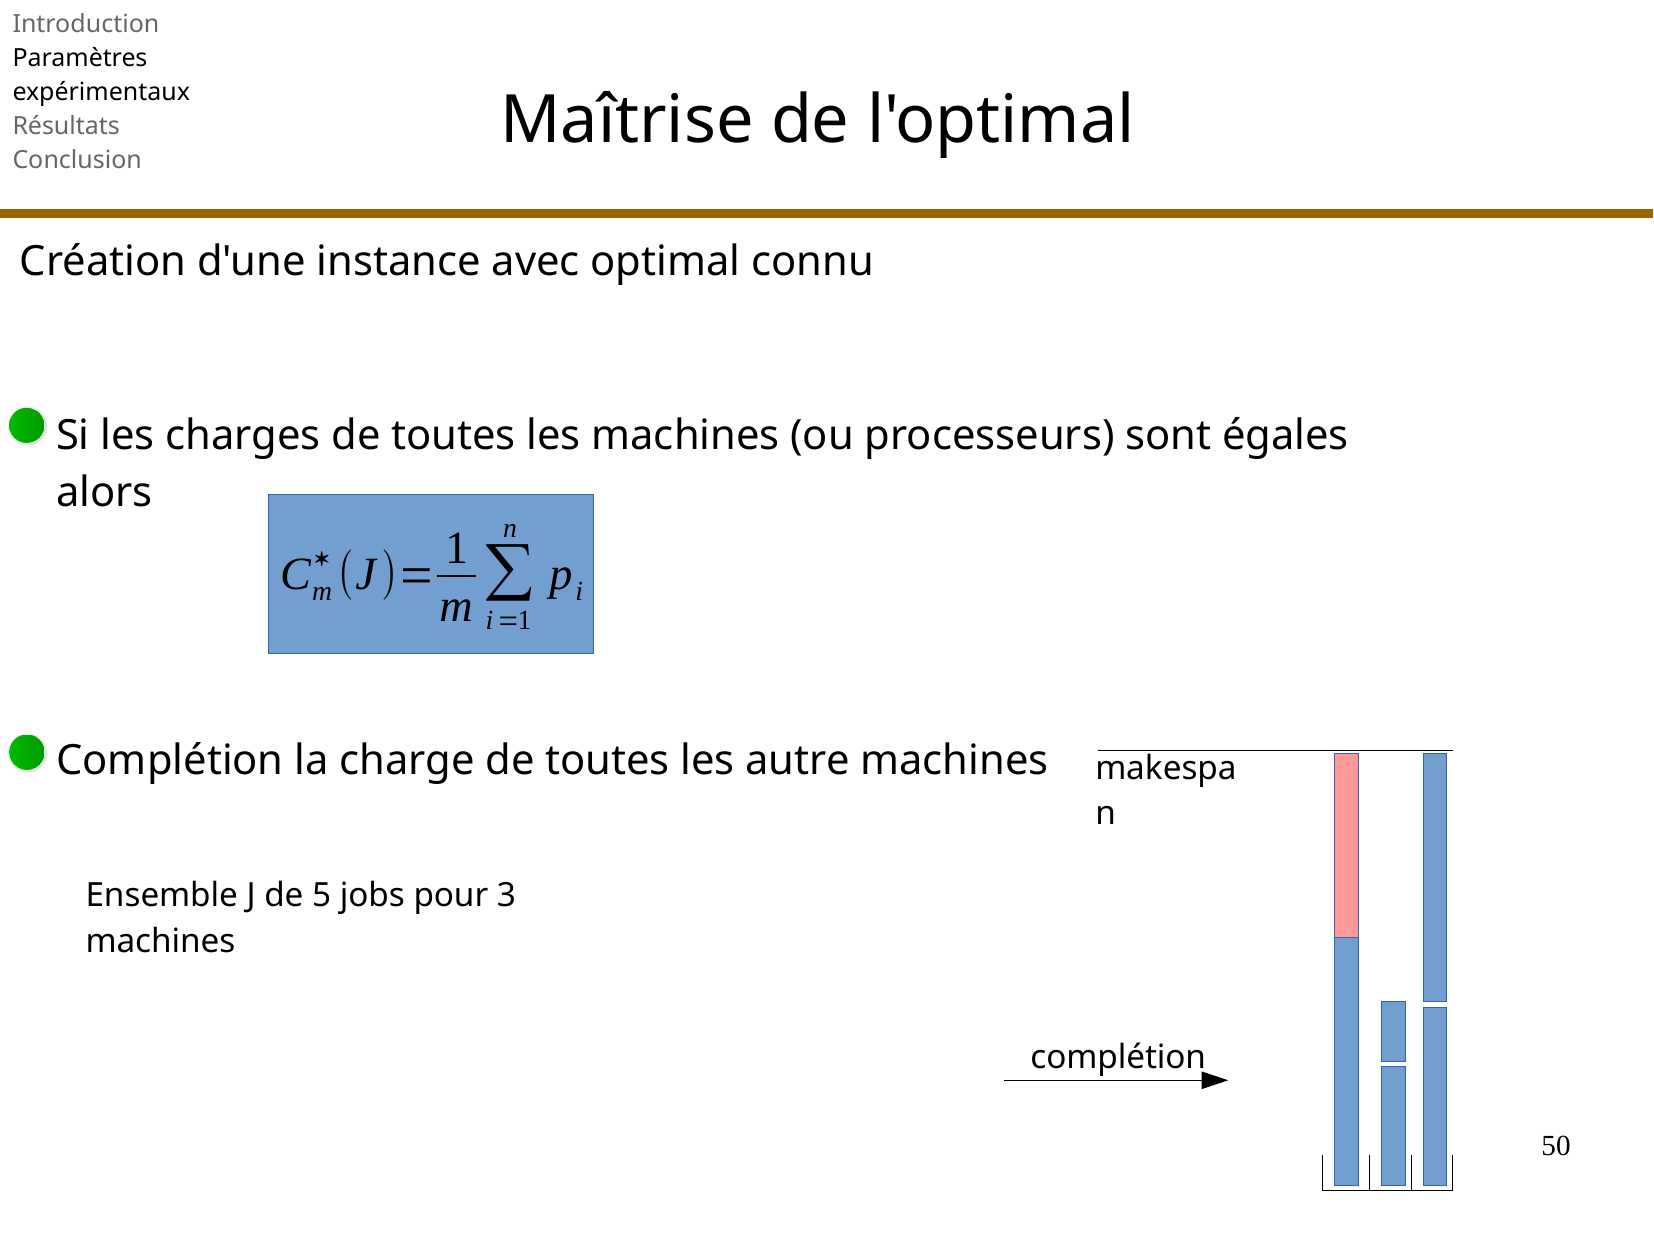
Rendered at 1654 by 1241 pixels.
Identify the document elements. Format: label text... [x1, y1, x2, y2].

text_box [1423, 1007, 1447, 1186]
title Maîtrise de l'optimal [82, 46, 1571, 187]
text_box Si les charges de toutes les machines (ou processeurs) sont égales alors [41, 397, 1441, 471]
text_box complétion [1015, 1025, 1229, 1118]
text_box Introduction Paramètres expérimentaux Résultats Conclusion [0, 0, 347, 128]
text_box Complétion la charge de toutes les autre machines [41, 722, 1081, 786]
text_box [268, 494, 594, 511]
text_box Création d'une instance avec optimal connu [4, 222, 922, 382]
picture [6, 405, 50, 448]
text_box Ensemble J de 5 jobs pour 3 machines [70, 864, 674, 994]
text_box [1423, 753, 1447, 1002]
picture [268, 511, 594, 636]
text_box [1381, 1066, 1406, 1186]
picture [6, 732, 50, 774]
text_box [1334, 753, 1359, 1186]
text_box [268, 636, 594, 654]
text_box [1381, 1001, 1406, 1062]
text_box makespan [1080, 736, 1270, 790]
